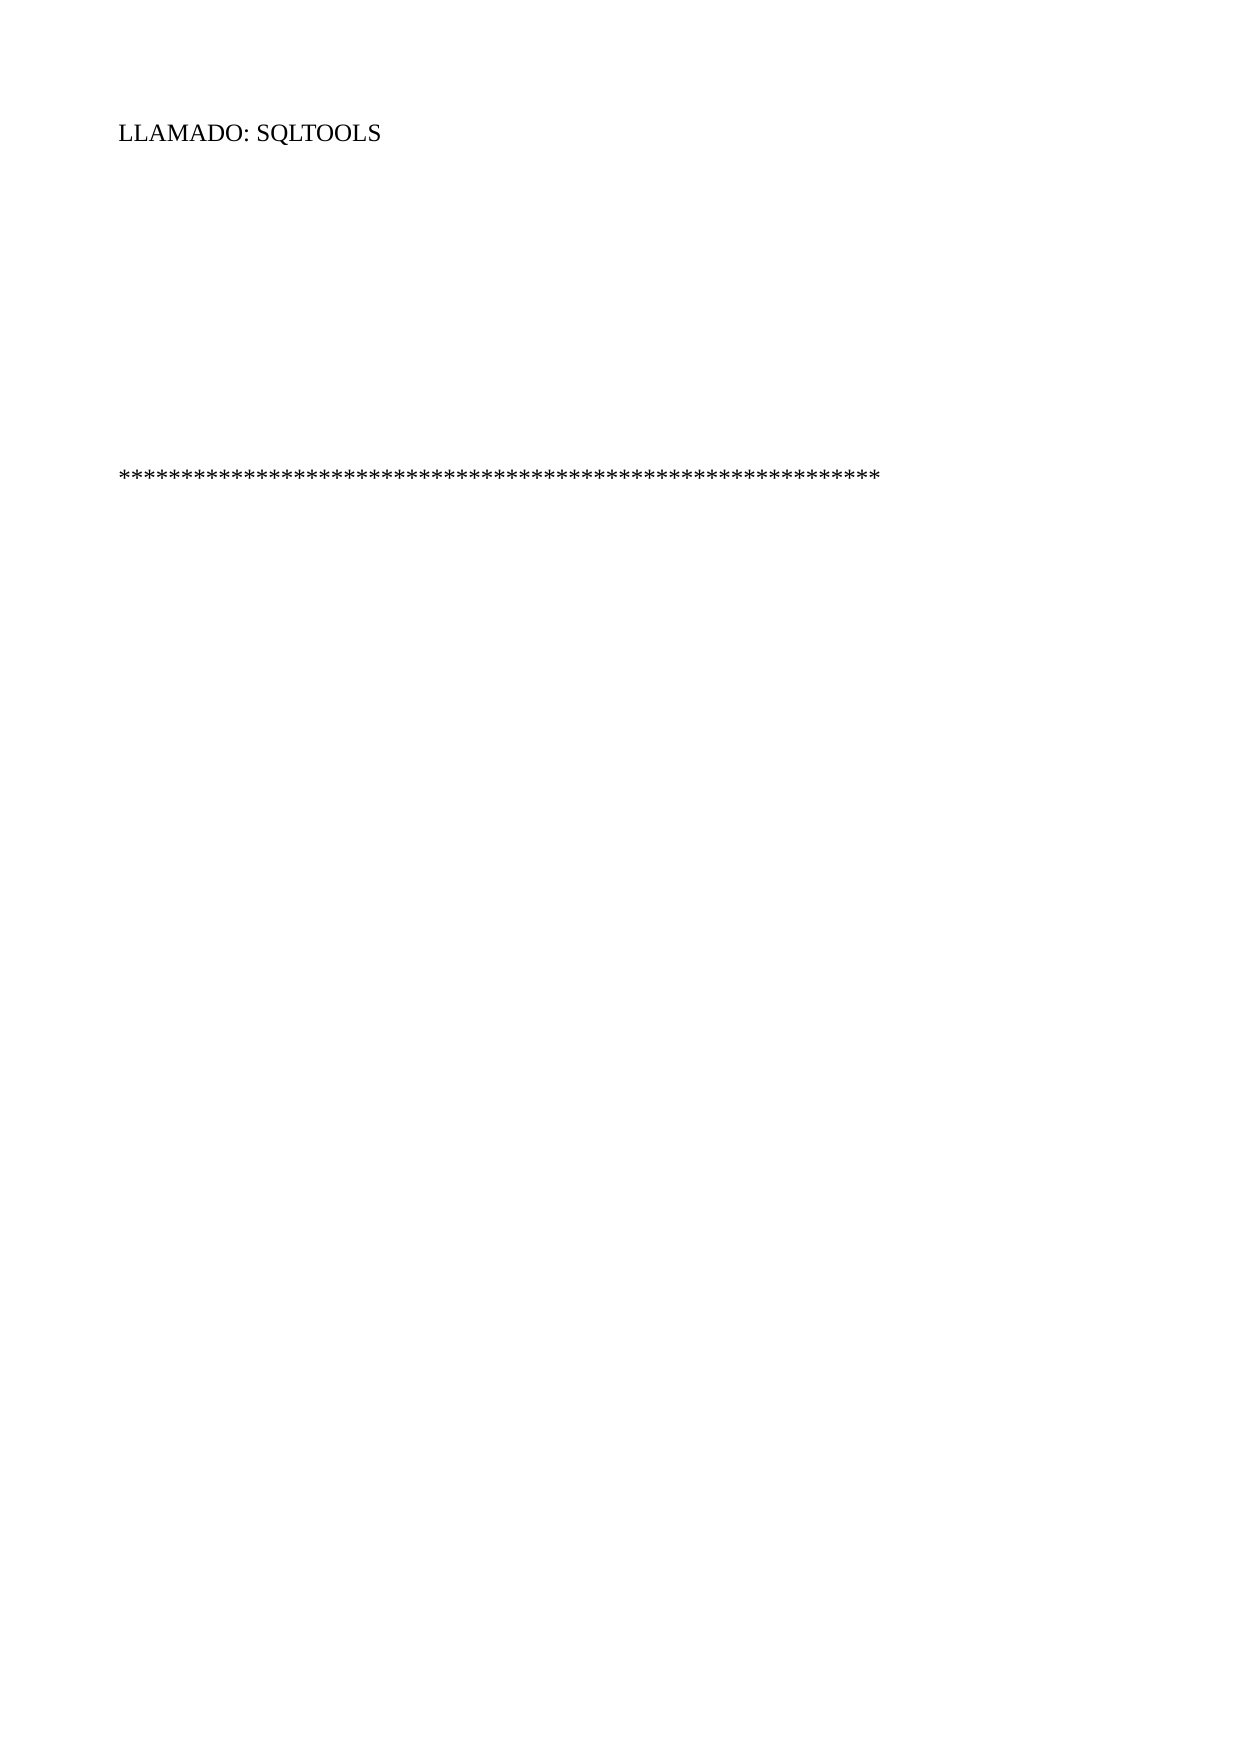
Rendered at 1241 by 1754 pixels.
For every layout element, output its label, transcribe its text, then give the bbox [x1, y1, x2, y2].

text ************************************************************* [118, 463, 1122, 492]
text LLAMADO: SQLTOOLS [118, 118, 1122, 147]
